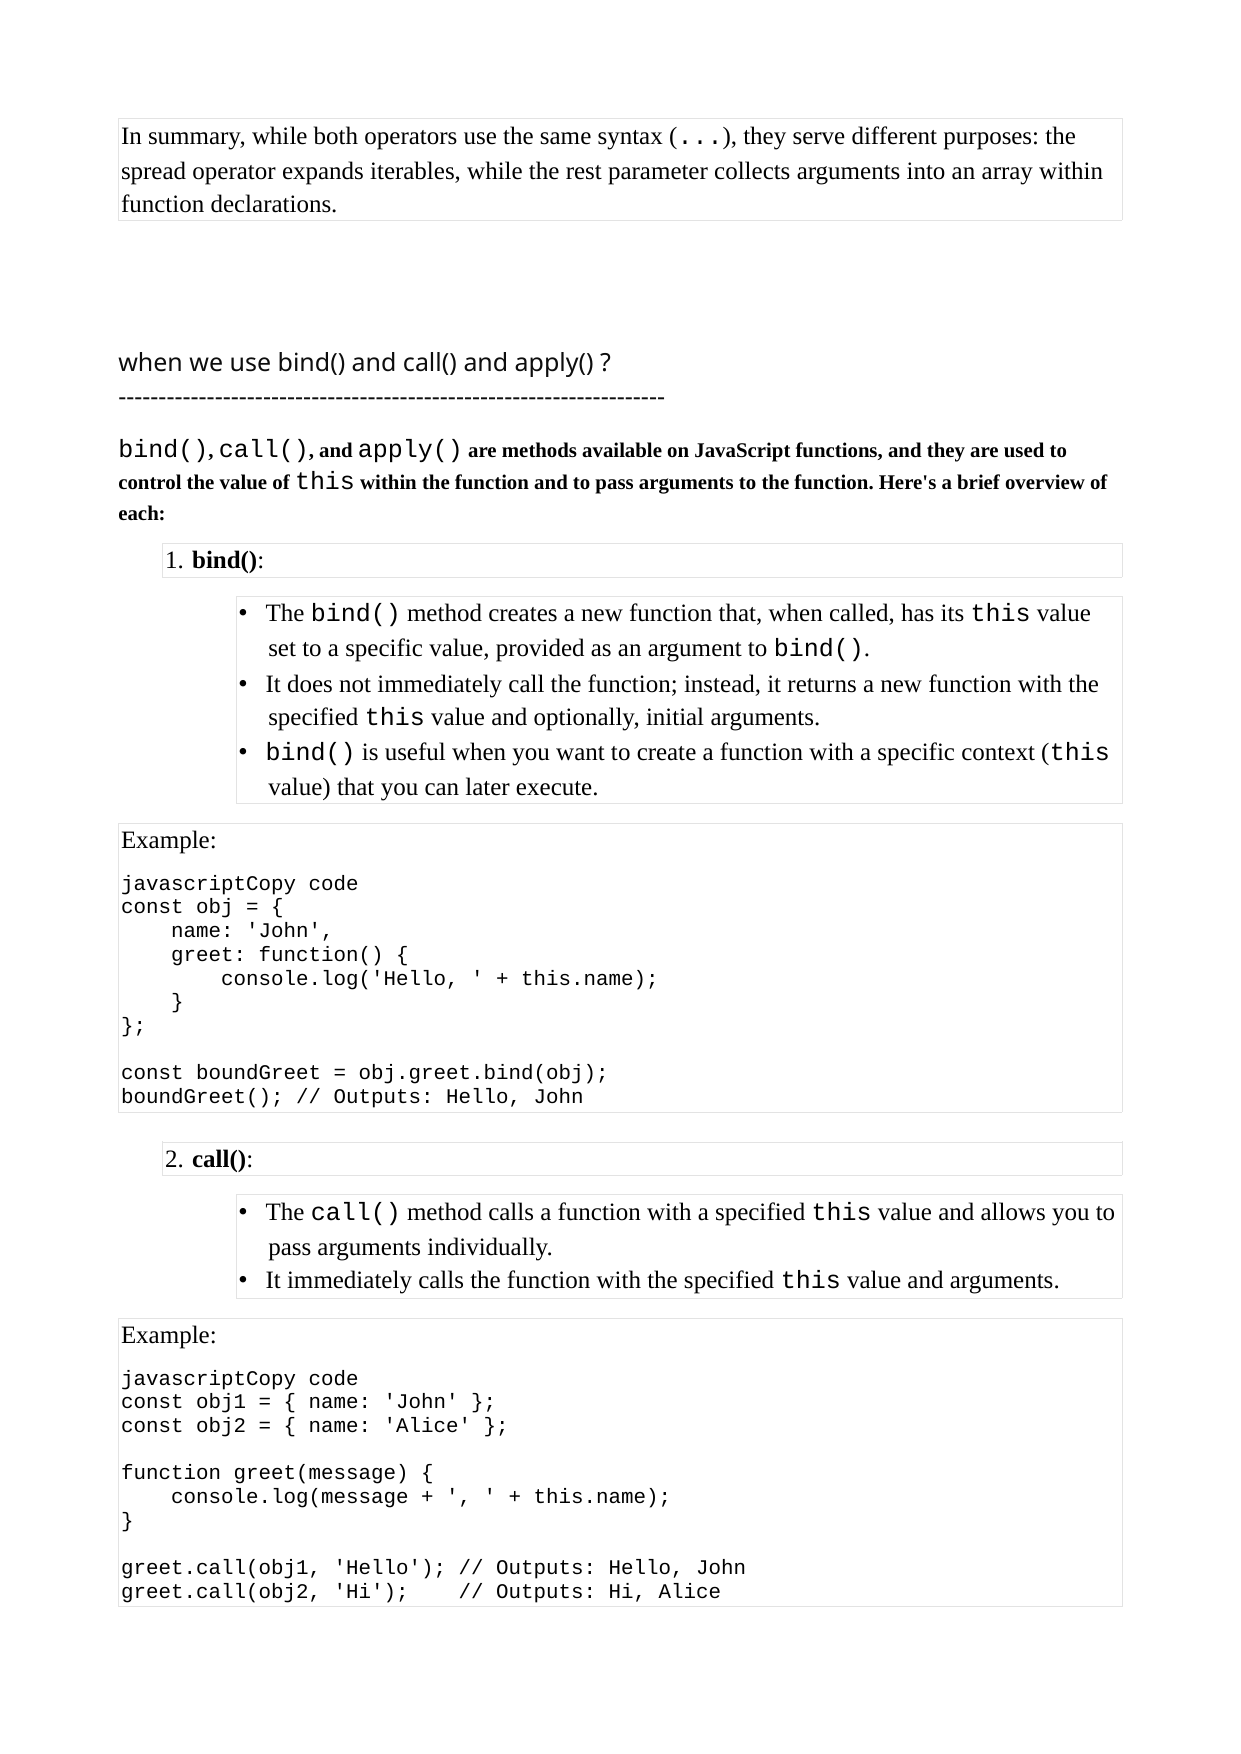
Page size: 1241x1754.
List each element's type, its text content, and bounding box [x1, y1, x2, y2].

text console.log('Hello, ' + this.name); [119, 965, 1122, 988]
text javascriptCopy code [119, 1365, 1122, 1389]
text -------------------------------------------------------------------- [118, 378, 1122, 412]
text bind(), call(), and apply() are methods available on JavaScript functions, and they are used to control the value of this within the function and to pass arguments to the function. Here's a brief overview of each: [118, 436, 1122, 525]
text const boundGreet = obj.greet.bind(obj); [119, 1059, 1122, 1083]
text function greet(message) { [119, 1460, 1122, 1483]
text boundGreet(); // Outputs: Hello, John [119, 1083, 1122, 1112]
list It does not immediately call the function; instead, it returns a new function with the specified this value and optionally, initial arguments. [237, 666, 1122, 733]
list call(): [163, 1143, 1122, 1175]
text } [119, 988, 1122, 1012]
text name: 'John', [119, 918, 1122, 941]
text Example: [119, 1319, 1122, 1349]
text In summary, while both operators use the same syntax (...), they serve different purposes: the spread operator expands iterables, while the rest parameter collects arguments into an array within function declarations. [119, 119, 1122, 220]
list The call() method calls a function with a specified this value and allows you to pass arguments individually. [237, 1195, 1122, 1261]
list It immediately calls the function with the specified this value and arguments. [237, 1262, 1122, 1298]
list bind(): [163, 544, 1122, 577]
text } [119, 1507, 1122, 1533]
text const obj = { [119, 894, 1122, 918]
text when we use bind() and call() and apply() ? [118, 344, 1122, 378]
text console.log(message + ', ' + this.name); [119, 1483, 1122, 1507]
list The bind() method creates a new function that, when called, has its this value set to a specific value, provided as an argument to bind(). [237, 597, 1122, 664]
text greet.call(obj1, 'Hello'); // Outputs: Hello, John [119, 1554, 1122, 1578]
text greet.call(obj2, 'Hi'); // Outputs: Hi, Alice [119, 1578, 1122, 1606]
text javascriptCopy code [119, 870, 1122, 894]
text }; [119, 1012, 1122, 1038]
text const obj1 = { name: 'John' }; [119, 1389, 1122, 1412]
text greet: function() { [119, 941, 1122, 965]
list bind() is useful when you want to create a function with a specific context (this value) that you can later execute. [237, 735, 1122, 803]
text Example: [119, 824, 1122, 854]
text const obj2 = { name: 'Alice' }; [119, 1412, 1122, 1439]
